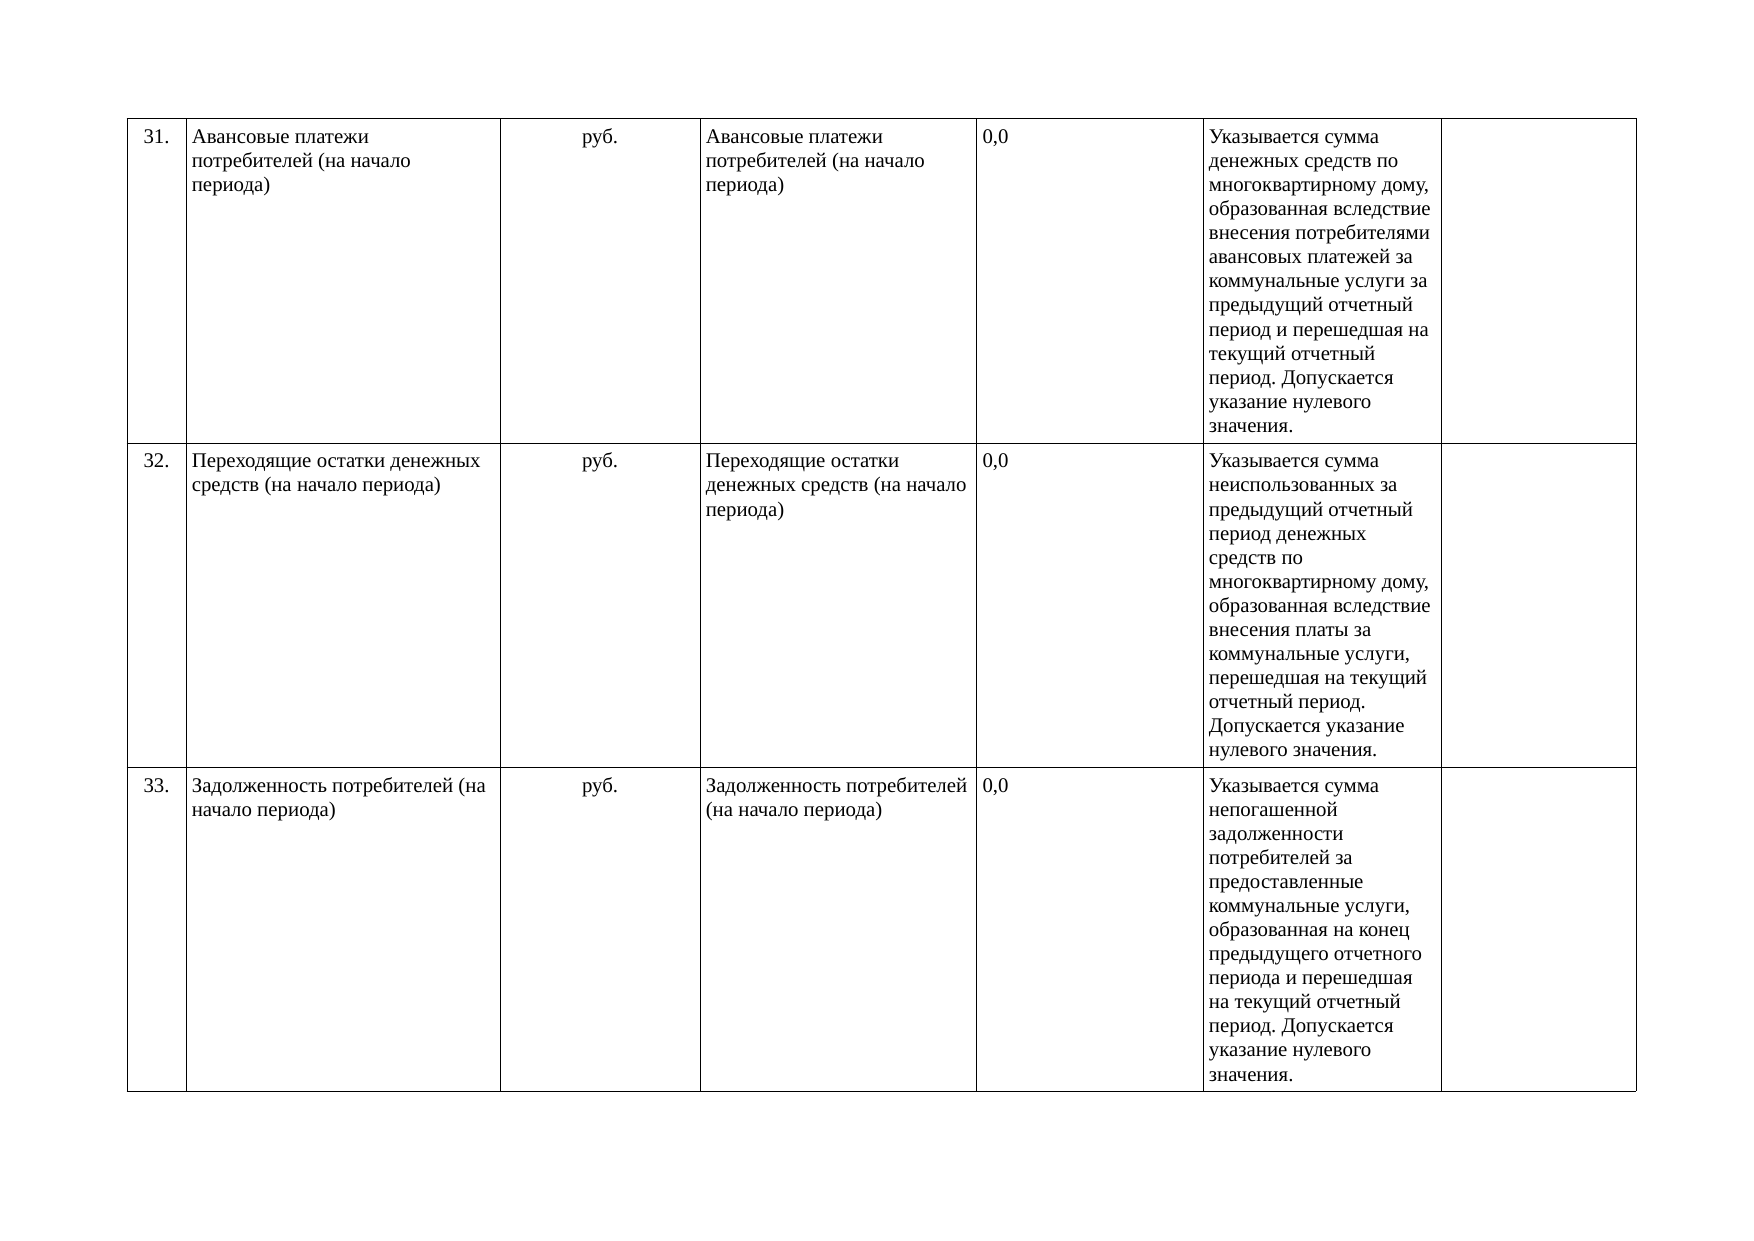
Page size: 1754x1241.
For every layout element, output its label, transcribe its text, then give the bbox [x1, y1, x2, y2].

table_cell руб. [501, 768, 700, 1091]
table_cell 0,0 [977, 119, 1203, 442]
table_cell [1442, 444, 1636, 767]
table_cell Авансовые платежи потребителей (на начало периода) [701, 119, 976, 442]
table_cell руб. [501, 444, 700, 767]
table_cell Указывается сумма неиспользованных за предыдущий отчетный период денежных средств по многоквартирному дому, образованная вследствие внесения платы за коммунальные услуги, перешедшая на текущий отчетный период. Допускается указание нулевого значения. [1204, 444, 1441, 767]
table_cell Задолженность потребителей (на начало периода) [187, 768, 500, 1091]
table_cell 32. [128, 444, 186, 767]
table_cell 0,0 [977, 768, 1203, 1091]
table_cell Указывается сумма денежных средств по многоквартирному дому, образованная вследствие внесения потребителями авансовых платежей за коммунальные услуги за предыдущий отчетный период и перешедшая на текущий отчетный период. Допускается указание нулевого значения. [1204, 119, 1441, 442]
table_cell Переходящие остатки денежных средств (на начало периода) [701, 444, 976, 767]
table_cell Указывается сумма непогашенной задолженности потребителей за предоставленные коммунальные услуги, образованная на конец предыдущего отчетного периода и перешедшая на текущий отчетный период. Допускается указание нулевого значения. [1204, 768, 1441, 1091]
table_cell [1442, 119, 1636, 442]
table_cell Переходящие остатки денежных средств (на начало периода) [187, 444, 500, 767]
table_cell руб. [501, 119, 700, 442]
table_cell Задолженность потребителей (на начало периода) [701, 768, 976, 1091]
table_cell Авансовые платежи потребителей (на начало периода) [187, 119, 500, 442]
table_cell [1442, 768, 1636, 1091]
table_cell 31. [128, 119, 186, 442]
table_cell 0,0 [977, 444, 1203, 767]
table_cell 33. [128, 768, 186, 1091]
